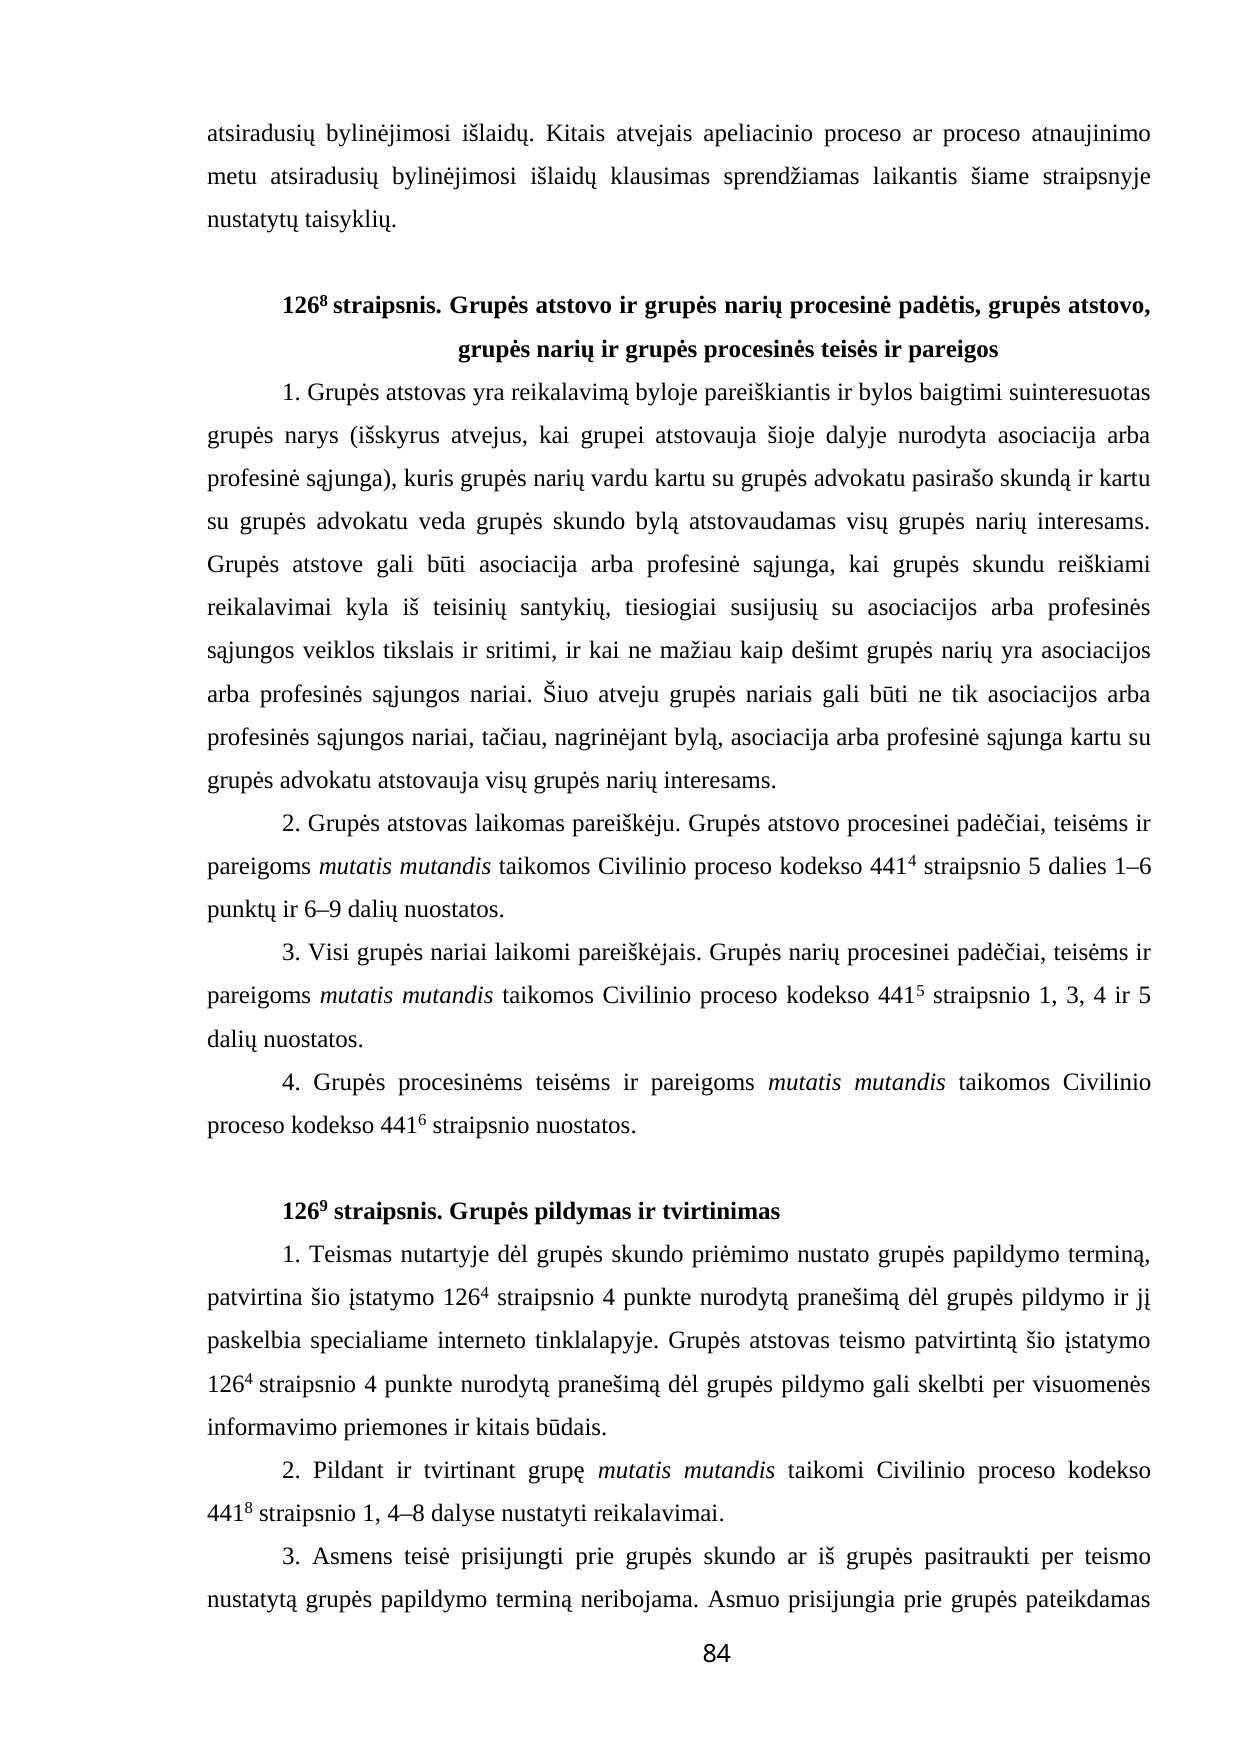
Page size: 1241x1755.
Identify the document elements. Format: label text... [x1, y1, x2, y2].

text 1268 straipsnis. Grupės atstovo ir grupės narių procesinė padėtis, grupės atstovo, grupės narių ir grupės procesinės teisės ir pareigos [282, 291, 1152, 362]
text atsiradusių bylinėjimosi išlaidų. Kitais atvejais apeliacinio proceso ar proceso atnaujinimo metu atsiradusių bylinėjimosi išlaidų klausimas sprendžiamas laikantis šiame straipsnyje nustatytų taisyklių. [207, 118, 1152, 233]
text 2. Pildant ir tvirtinant grupę mutatis mutandis taikomi Civilinio proceso kodekso 4418 straipsnio 1, 4–8 dalyse nustatyti reikalavimai. [207, 1455, 1152, 1527]
text 1. Grupės atstovas yra reikalavimą byloje pareiškiantis ir bylos baigtimi suinteresuotas grupės narys (išskyrus atvejus, kai grupei atstovauja šioje dalyje nurodyta asociacija arba profesinė sąjunga), kuris grupės narių vardu kartu su grupės advokatu pasirašo skundą ir kartu su grupės advokatu veda grupės skundo bylą atstovaudamas visų grupės narių interesams. Grupės atstove gali būti asociacija arba profesinė sąjunga, kai grupės skundu reiškiami reikalavimai kyla iš teisinių santykių, tiesiogiai susijusių su asociacijos arba profesinės sąjungos veiklos tikslais ir sritimi, ir kai ne mažiau kaip dešimt grupės narių yra asociacijos arba profesinės sąjungos nariai. Šiuo atveju grupės nariais gali būti ne tik asociacijos arba profesinės sąjungos nariai, tačiau, nagrinėjant bylą, asociacija arba profesinė sąjunga kartu su grupės advokatu atstovauja visų grupės narių interesams. [207, 377, 1152, 794]
text 2. Grupės atstovas laikomas pareiškėju. Grupės atstovo procesinei padėčiai, teisėms ir pareigoms mutatis mutandis taikomos Civilinio proceso kodekso 4414 straipsnio 5 dalies 1–6 punktų ir 6–9 dalių nuostatos. [207, 808, 1152, 923]
text 3. Asmens teisė prisijungti prie grupės skundo ar iš grupės pasitraukti per teismo nustatytą grupės papildymo terminą neribojama. Asmuo prisijungia prie grupės pateikdamas [207, 1541, 1152, 1613]
text 1269 straipsnis. Grupės pildymas ir tvirtinimas [207, 1196, 1152, 1225]
text 4. Grupės procesinėms teisėms ir pareigoms mutatis mutandis taikomos Civilinio proceso kodekso 4416 straipsnio nuostatos. [207, 1067, 1152, 1139]
text 1. Teismas nutartyje dėl grupės skundo priėmimo nustato grupės papildymo terminą, patvirtina šio įstatymo 1264 straipsnio 4 punkte nurodytą pranešimą dėl grupės pildymo ir jį paskelbia specialiame interneto tinklalapyje. Grupės atstovas teismo patvirtintą šio įstatymo 1264 straipsnio 4 punkte nurodytą pranešimą dėl grupės pildymo gali skelbti per visuomenės informavimo priemones ir kitais būdais. [207, 1239, 1152, 1441]
text 3. Visi grupės nariai laikomi pareiškėjais. Grupės narių procesinei padėčiai, teisėms ir pareigoms mutatis mutandis taikomos Civilinio proceso kodekso 4415 straipsnio 1, 3, 4 ir 5 dalių nuostatos. [207, 937, 1152, 1052]
